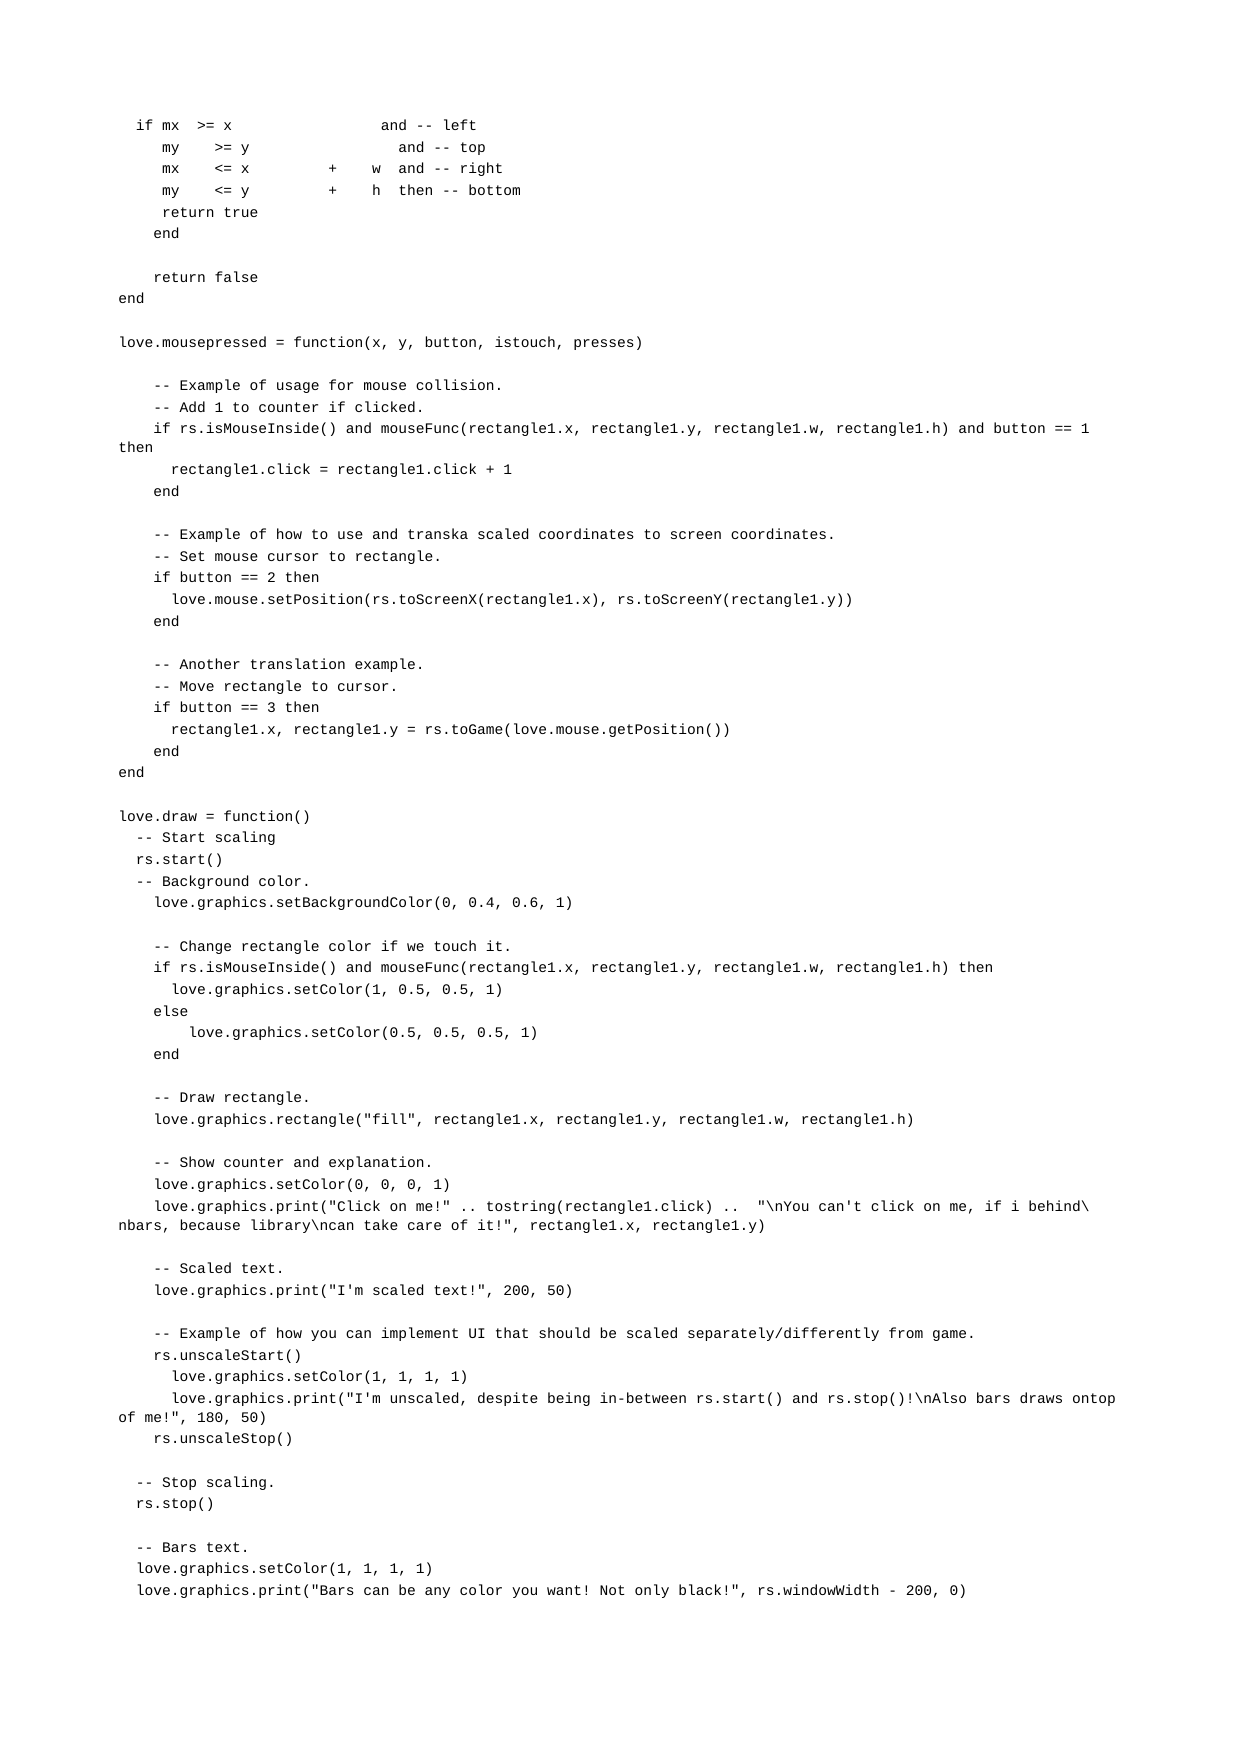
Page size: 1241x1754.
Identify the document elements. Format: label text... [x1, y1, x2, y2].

text if mx >= x and -- left [118, 118, 1122, 135]
text rectangle1.x, rectangle1.y = rs.toGame(love.mouse.getPosition()) [118, 722, 1122, 739]
text -- Example of how you can implement UI that should be scaled separately/differently from game. [118, 1326, 1122, 1343]
text love.graphics.setColor(1, 1, 1, 1) [118, 1562, 1122, 1578]
text love.graphics.print("I'm scaled text!", 200, 50) [118, 1283, 1122, 1299]
text love.graphics.setColor(0, 0, 0, 1) [118, 1177, 1122, 1194]
text if rs.isMouseInside() and mouseFunc(rectangle1.x, rectangle1.y, rectangle1.w, rectangle1.h) then [118, 960, 1122, 977]
text rectangle1.click = rectangle1.click + 1 [118, 462, 1122, 479]
text love.mousepressed = function(x, y, button, istouch, presses) [118, 335, 1122, 351]
text end [118, 484, 1122, 500]
text love.graphics.print("Click on me!" .. tostring(rectangle1.click) .. "\nYou can't click on me, if i behind\nbars, because library\ncan take care of it!", rectangle1.x, rectangle1.y) [118, 1199, 1122, 1234]
text mx <= x + w and -- right [118, 161, 1122, 178]
text love.graphics.setColor(1, 1, 1, 1) [118, 1369, 1122, 1386]
text love.graphics.print("I'm unscaled, despite being in-between rs.start() and rs.stop()!\nAlso bars draws ontop of me!", 180, 50) [118, 1391, 1122, 1427]
text my <= y + h then -- bottom [118, 183, 1122, 200]
text -- Example of usage for mouse collision. [118, 378, 1122, 395]
text love.graphics.setColor(0.5, 0.5, 0.5, 1) [118, 1025, 1122, 1042]
text -- Draw rectangle. [118, 1090, 1122, 1107]
text -- Start scaling [118, 830, 1122, 847]
text return false [118, 270, 1122, 286]
text -- Example of how to use and transka scaled coordinates to screen coordinates. [118, 527, 1122, 544]
text love.graphics.rectangle("fill", rectangle1.x, rectangle1.y, rectangle1.w, rectangle1.h) [118, 1112, 1122, 1129]
text rs.stop() [118, 1497, 1122, 1513]
text return true [118, 205, 1122, 221]
text love.mouse.setPosition(rs.toScreenX(rectangle1.x), rs.toScreenY(rectangle1.y)) [118, 592, 1122, 609]
text -- Move rectangle to cursor. [118, 679, 1122, 695]
text -- Scaled text. [118, 1261, 1122, 1278]
text -- Stop scaling. [118, 1475, 1122, 1492]
text end [118, 614, 1122, 630]
text love.graphics.print("Bars can be any color you want! Not only black!", rs.windowWidth - 200, 0) [118, 1583, 1122, 1600]
text end [118, 291, 1122, 308]
text -- Another translation example. [118, 657, 1122, 674]
text rs.unscaleStart() [118, 1348, 1122, 1364]
text if rs.isMouseInside() and mouseFunc(rectangle1.x, rectangle1.y, rectangle1.w, rectangle1.h) and button == 1 then [118, 421, 1122, 457]
text end [118, 226, 1122, 243]
text -- Set mouse cursor to rectangle. [118, 549, 1122, 565]
text -- Show counter and explanation. [118, 1155, 1122, 1172]
text end [118, 765, 1122, 782]
text rs.unscaleStop() [118, 1432, 1122, 1448]
text -- Bars text. [118, 1540, 1122, 1557]
text -- Add 1 to counter if clicked. [118, 400, 1122, 416]
text else [118, 1004, 1122, 1020]
text if button == 3 then [118, 700, 1122, 717]
text -- Background color. [118, 874, 1122, 890]
text love.graphics.setColor(1, 0.5, 0.5, 1) [118, 982, 1122, 999]
text -- Change rectangle color if we touch it. [118, 939, 1122, 955]
text end [118, 744, 1122, 760]
text if button == 2 then [118, 570, 1122, 587]
text rs.start() [118, 852, 1122, 869]
text my >= y and -- top [118, 140, 1122, 156]
text love.draw = function() [118, 809, 1122, 825]
text end [118, 1047, 1122, 1064]
text love.graphics.setBackgroundColor(0, 0.4, 0.6, 1) [118, 895, 1122, 912]
